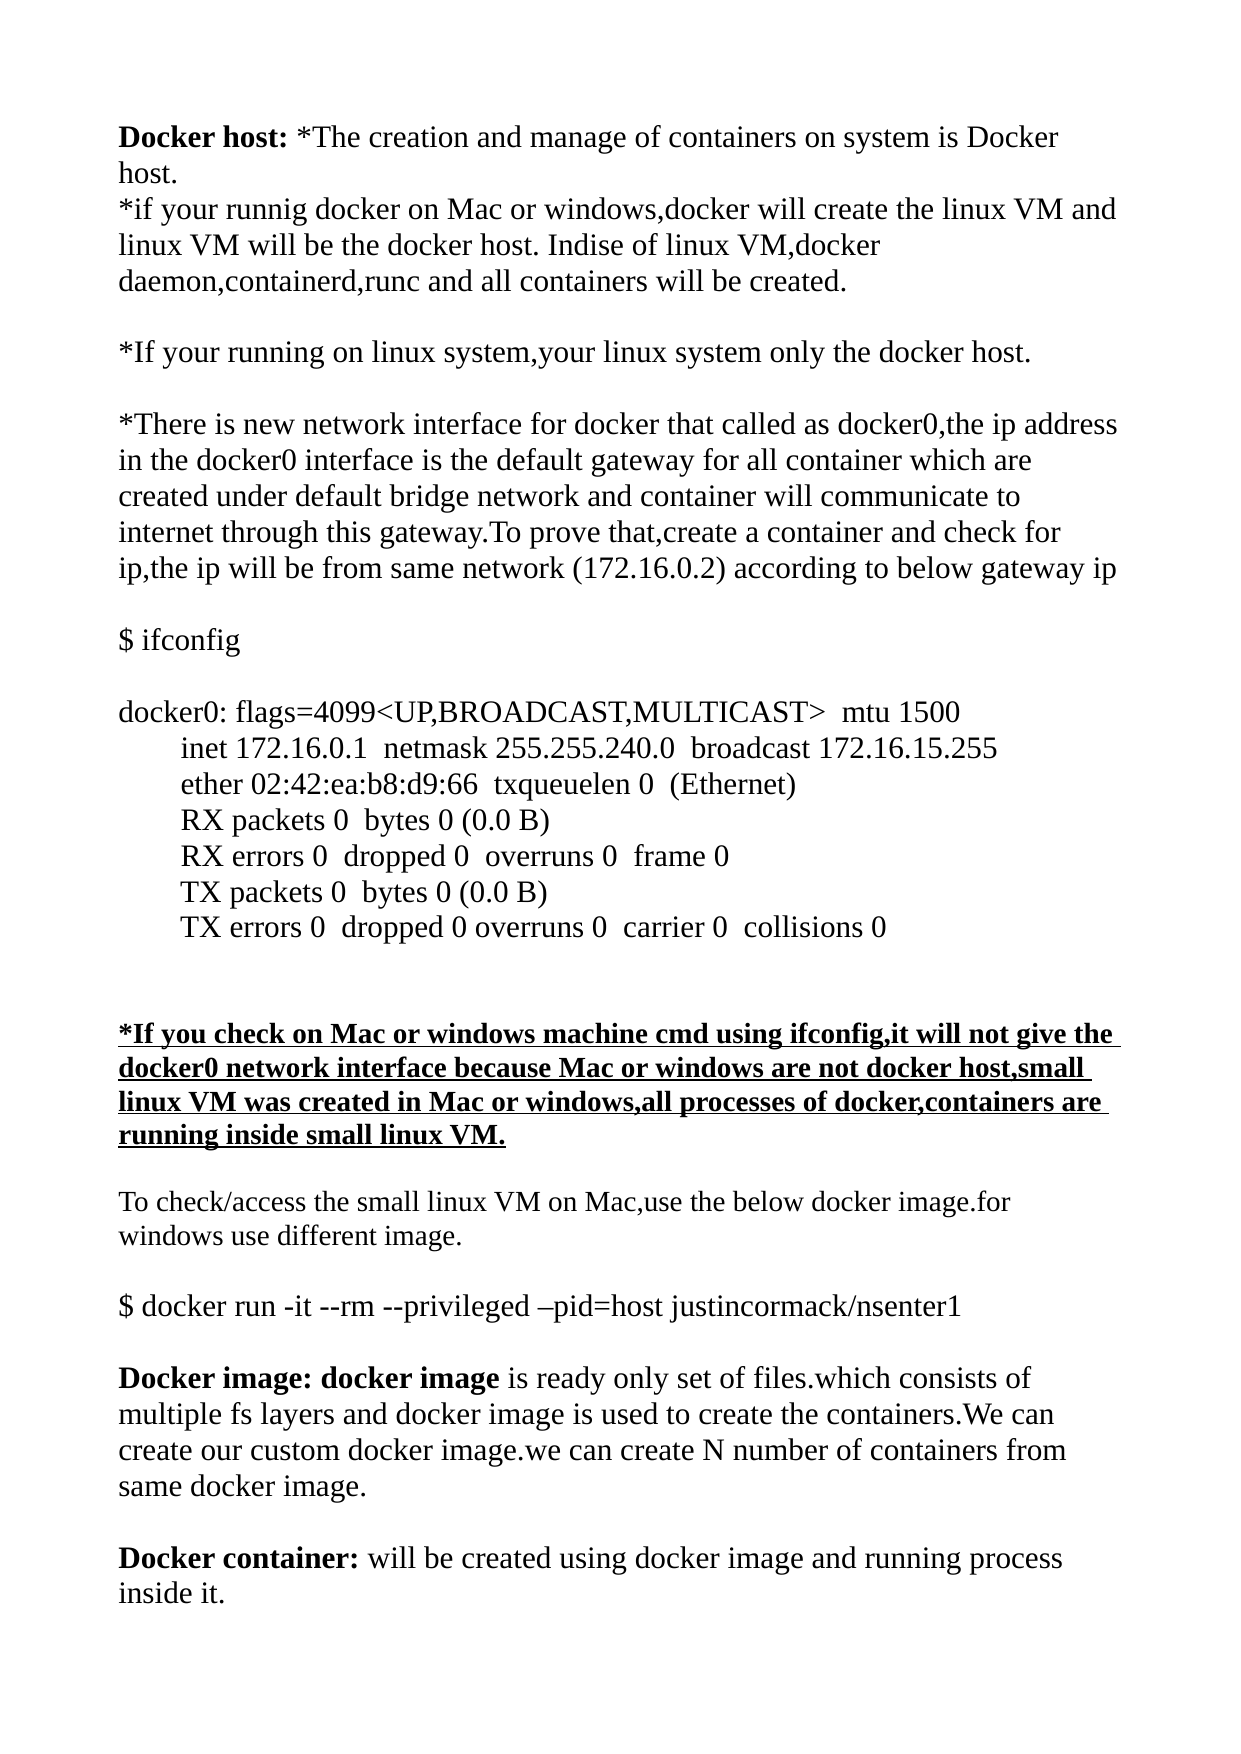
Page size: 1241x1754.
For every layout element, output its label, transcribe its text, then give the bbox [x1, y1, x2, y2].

text ether 02:42:ea:b8:d9:66 txqueuelen 0 (Ethernet) [118, 765, 1122, 801]
text RX packets 0 bytes 0 (0.0 B) [118, 801, 1122, 837]
text $ ifconfig [118, 621, 1122, 657]
text Docker container: will be created using docker image and running process inside it. [118, 1539, 1122, 1611]
text TX packets 0 bytes 0 (0.0 B) [118, 873, 1122, 909]
text inet 172.16.0.1 netmask 255.255.240.0 broadcast 172.16.15.255 [118, 729, 1122, 765]
text *if your runnig docker on Mac or windows,docker will create the linux VM and linux VM will be the docker host. Indise of linux VM,docker daemon,containerd,runc and all containers will be created. [118, 190, 1122, 298]
text docker0: flags=4099<UP,BROADCAST,MULTICAST> mtu 1500 [118, 693, 1122, 729]
text $ docker run -it --rm --privileged –pid=host justincormack/nsenter1 [118, 1287, 1122, 1323]
text *If you check on Mac or windows machine cmd using ifconfig,it will not give the docker0 network interface because Mac or windows are not docker host,small linux VM was created in Mac or windows,all processes of docker,containers are running inside small linux VM. [118, 1017, 1122, 1151]
text *If your running on linux system,your linux system only the docker host. [118, 334, 1122, 370]
text TX errors 0 dropped 0 overruns 0 carrier 0 collisions 0 [118, 909, 1122, 945]
text To check/access the small linux VM on Mac,use the below docker image.for windows use different image. [118, 1184, 1122, 1251]
text Docker image: docker image is ready only set of files.which consists of multiple fs layers and docker image is used to create the containers.We can create our custom docker image.we can create N number of containers from same docker image. [118, 1359, 1122, 1503]
text RX errors 0 dropped 0 overruns 0 frame 0 [118, 837, 1122, 873]
text *There is new network interface for docker that called as docker0,the ip address in the docker0 interface is the default gateway for all container which are created under default bridge network and container will communicate to internet through this gateway.To prove that,create a container and check for ip,the ip will be from same network (172.16.0.2) according to below gateway ip [118, 406, 1122, 585]
text Docker host: *The creation and manage of containers on system is Docker host. [118, 118, 1122, 190]
